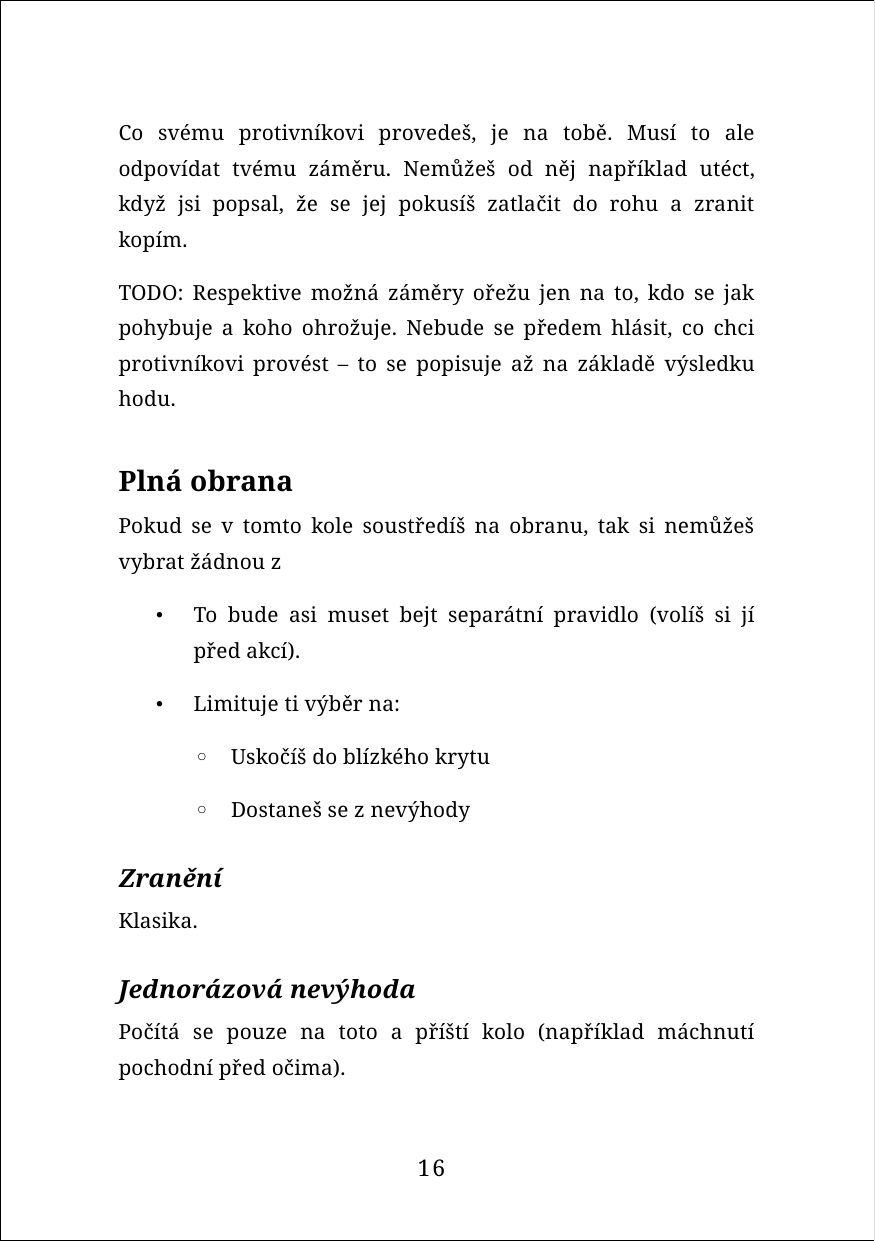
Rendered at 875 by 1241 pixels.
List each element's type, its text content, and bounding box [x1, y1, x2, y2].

subtitle Jednorázová nevýhoda [118, 971, 756, 1005]
text Pokud se v tomto kole soustředíš na obranu, tak si nemůžeš vybrat žádnou z [118, 512, 756, 576]
text Co svému protivníkovi provedeš, je na tobě. Musí to ale odpovídat tvému záměru. Nemůžeš od něj například utéct, když jsi popsal, že se jej pokusíš zatlačit do rohu a zranit kopím. [118, 118, 756, 253]
text Klasika. [118, 906, 756, 935]
list Dostaneš se z nevýhody [193, 796, 756, 824]
list To bude asi muset bejt separátní pravidlo (volíš si jí před akcí). [156, 600, 756, 664]
text TODO: Respektive možná záměry ořežu jen na to, kdo se jak pohybuje a koho ohrožuje. Nebude se předem hlásit, co chci protivníkovi provést – to se popisuje až na základě výsledku hodu. [118, 278, 756, 413]
list Limituje ti výběr na: [156, 689, 756, 717]
subtitle Zranění [118, 861, 756, 894]
list Uskočíš do blízkého krytu [193, 742, 756, 771]
text Počítá se pouze na toto a příští kolo (například máchnutí pochodní před očima). [118, 1017, 756, 1081]
subtitle Plná obrana [118, 461, 756, 500]
